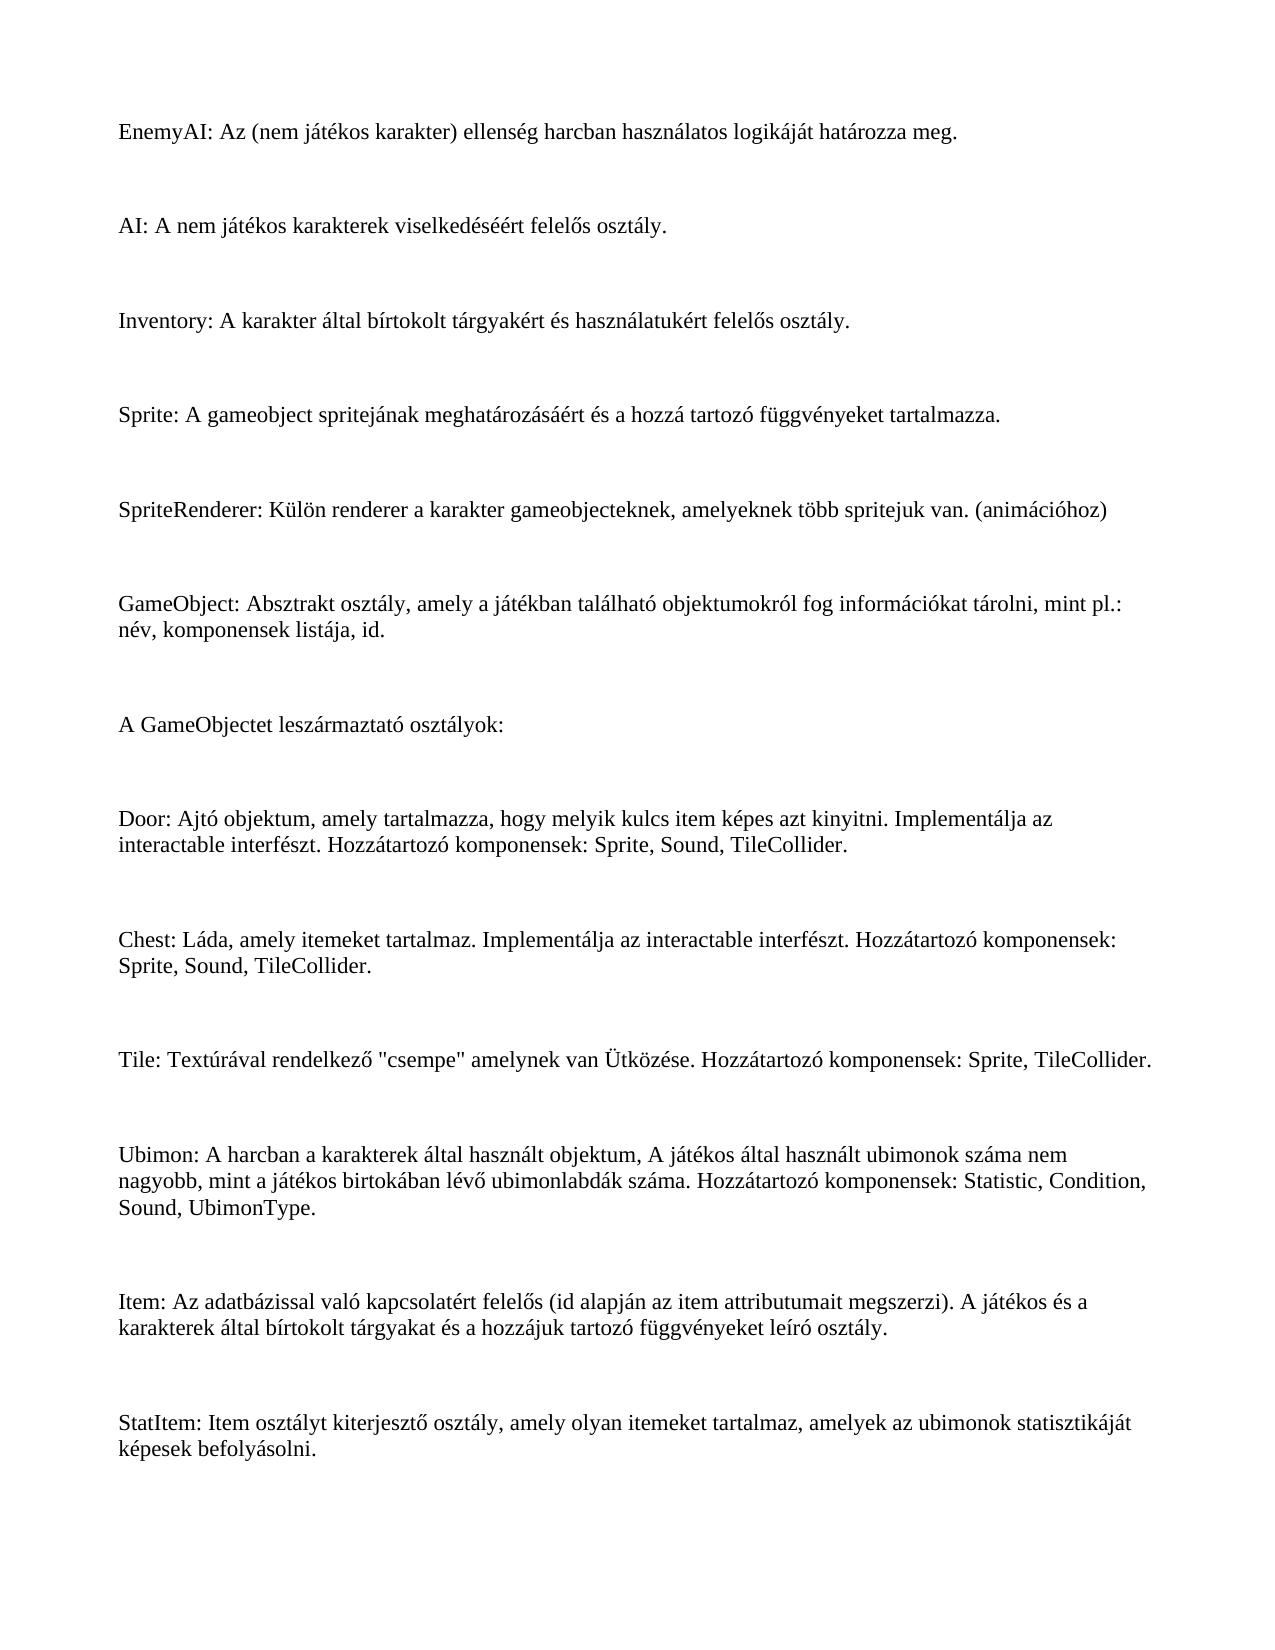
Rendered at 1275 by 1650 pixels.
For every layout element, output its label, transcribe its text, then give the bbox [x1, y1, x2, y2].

text SpriteRenderer: Külön renderer a karakter gameobjecteknek, amelyeknek több spritejuk van. (animációhoz) [118, 496, 1157, 522]
text Item: Az adatbázissal való kapcsolatért felelős (id alapján az item attributumait megszerzi). A játékos és a karakterek által bírtokolt tárgyakat és a hozzájuk tartozó függvényeket leíró osztály. [118, 1288, 1157, 1341]
text Door: Ajtó objektum, amely tartalmazza, hogy melyik kulcs item képes azt kinyitni. Implementálja az interactable interfészt. Hozzátartozó komponensek: Sprite, Sound, TileCollider. [118, 805, 1157, 858]
text EnemyAI: Az (nem játékos karakter) ellenség harcban használatos logikáját határozza meg. [118, 118, 1157, 144]
text Ubimon: A harcban a karakterek által használt objektum, A játékos által használt ubimonok száma nem nagyobb, mint a játékos birtokában lévő ubimonlabdák száma. Hozzátartozó komponensek: Statistic, Condition, Sound, UbimonType. [118, 1141, 1157, 1220]
text Sprite: A gameobject spritejának meghatározásáért és a hozzá tartozó függvényeket tartalmazza. [118, 401, 1157, 428]
text Tile: Textúrával rendelkező "csempe" amelynek van Ütközése. Hozzátartozó komponensek: Sprite, TileCollider. [118, 1047, 1157, 1073]
text StatItem: Item osztályt kiterjesztő osztály, amely olyan itemeket tartalmaz, amelyek az ubimonok statisztikáját képesek befolyásolni. [118, 1409, 1157, 1461]
text A GameObjectet leszármaztató osztályok: [118, 711, 1157, 737]
text GameObject: Absztrakt osztály, amely a játékban található objektumokról fog információkat tárolni, mint pl.: név, komponensek listája, id. [118, 590, 1157, 643]
text Inventory: A karakter által bírtokolt tárgyakért és használatukért felelős osztály. [118, 307, 1157, 333]
text AI: A nem játékos karakterek viselkedéséért felelős osztály. [118, 212, 1157, 239]
text Chest: Láda, amely itemeket tartalmaz. Implementálja az interactable interfészt. Hozzátartozó komponensek: Sprite, Sound, TileCollider. [118, 926, 1157, 978]
